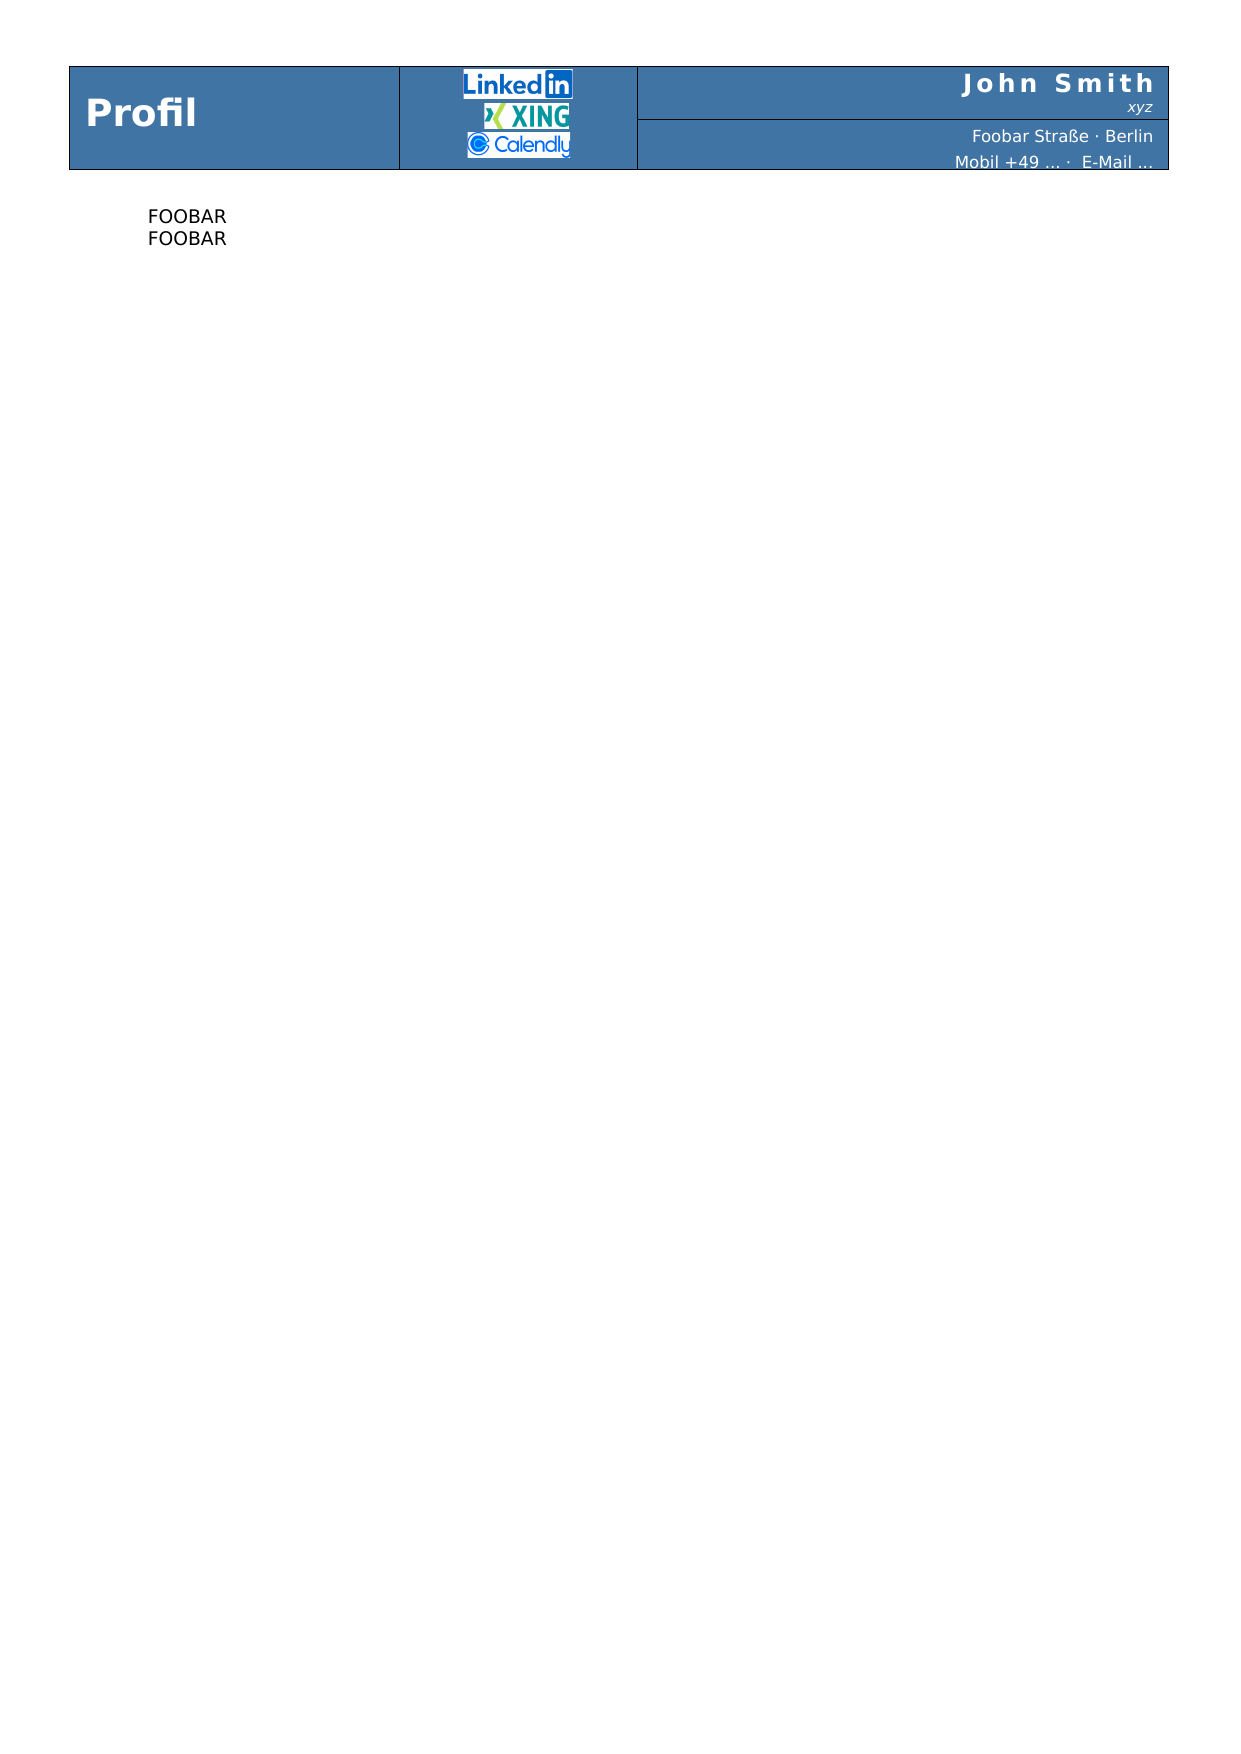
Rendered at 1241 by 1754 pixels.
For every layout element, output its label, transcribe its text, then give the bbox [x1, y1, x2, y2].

text FOOBAR [148, 206, 1093, 228]
picture [467, 132, 571, 158]
picture [484, 103, 569, 129]
text FOOBAR [148, 228, 1093, 250]
picture [463, 69, 573, 99]
